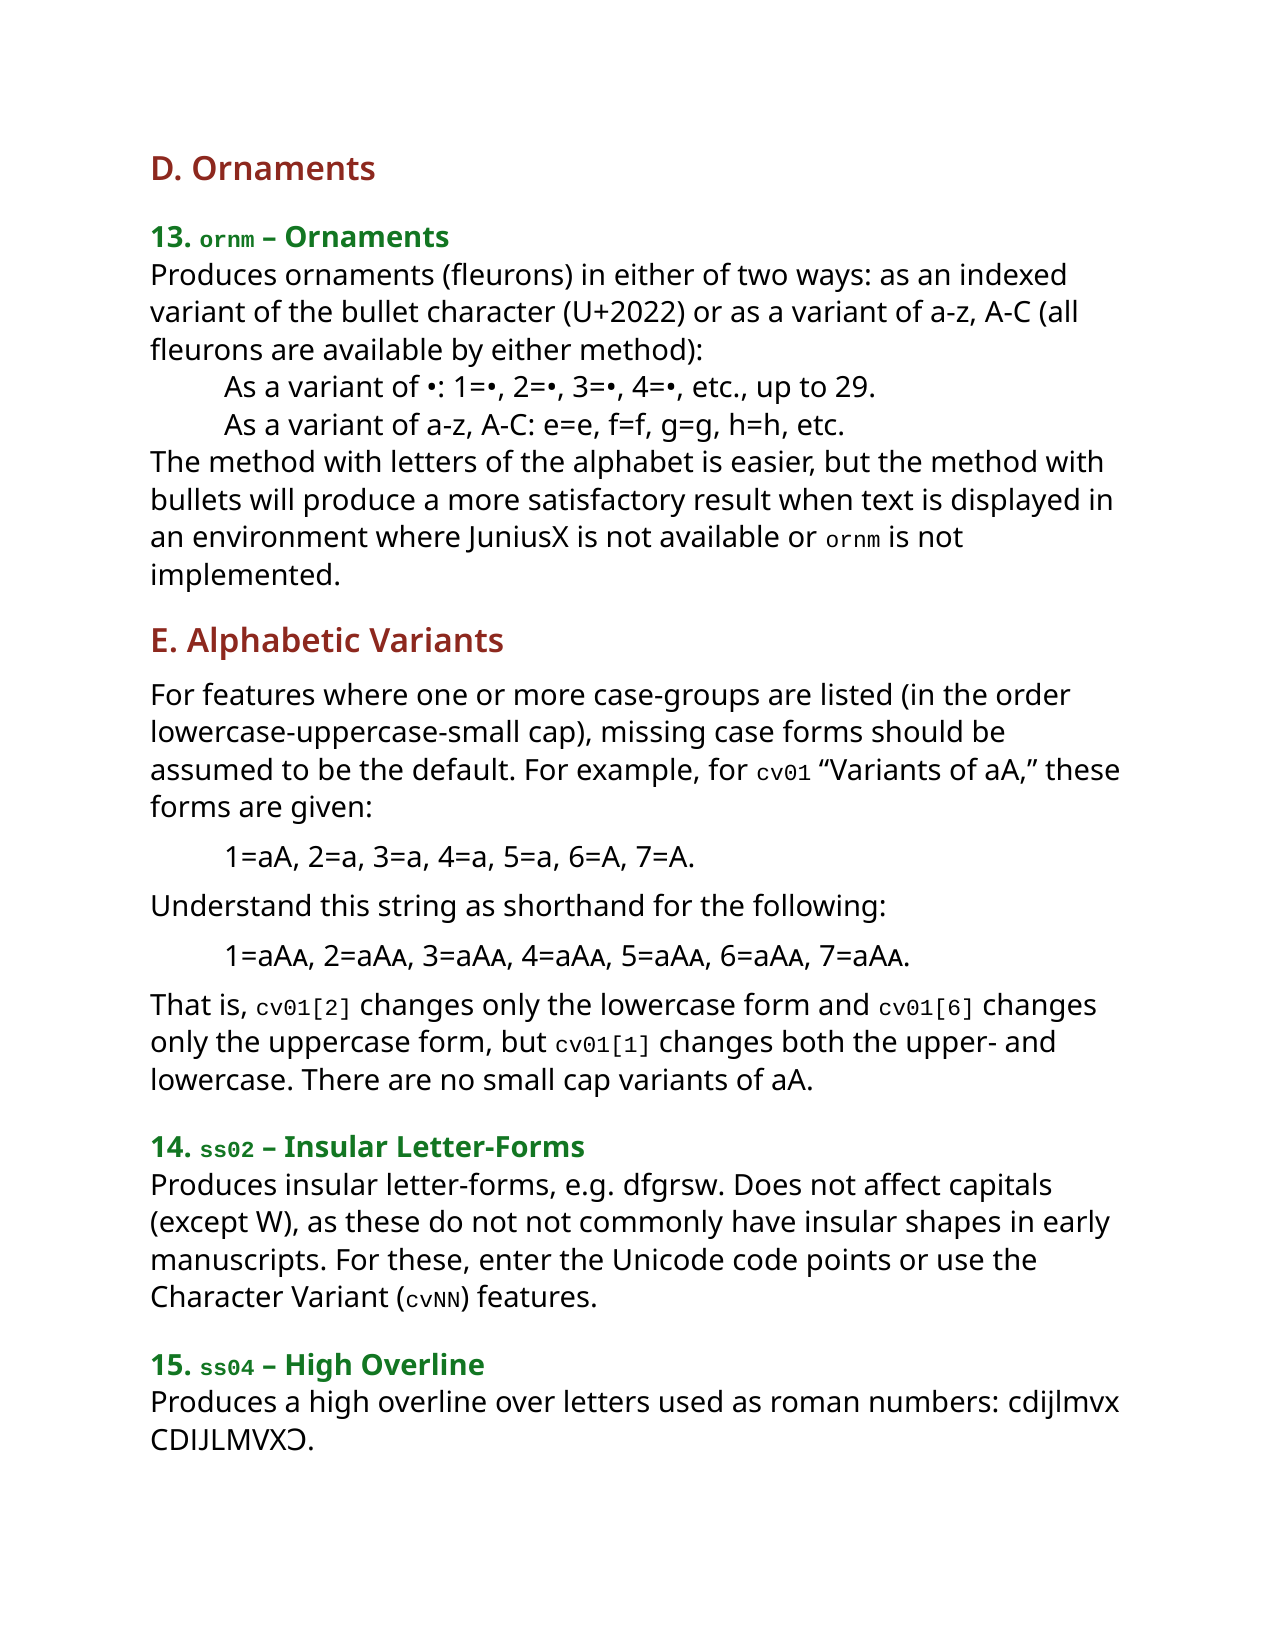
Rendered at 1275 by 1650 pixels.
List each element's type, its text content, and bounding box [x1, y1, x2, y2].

text Produces a high overline over letters used as roman numbers: cdijlmvx CDIJLMVXↃ. [150, 1383, 1125, 1458]
text As a variant of a-z, A-C: e=e, f=f, g=g, h=h, etc. [224, 405, 1125, 442]
text Produces ornaments (fleurons) in either of two ways: as an indexed variant of the bullet character (U+2022) or as a variant of a-z, A-C (all fleurons are available by either method): [150, 255, 1125, 367]
subtitle 15. ss04 – High Overline [150, 1345, 1125, 1383]
subtitle E. Alphabetic Variants [150, 622, 1125, 660]
text 1=aAa, 2=aAa, 3=aAa, 4=aAa, 5=aAa, 6=aAa, 7=aAa. [224, 936, 1125, 973]
text The method with letters of the alphabet is easier, but the method with bullets will produce a more satisfactory result when text is displayed in an environment where JuniusX is not available or ornm is not implemented. [150, 442, 1125, 592]
text 1=aA, 2=a, 3=a, 4=a, 5=a, 6=A, 7=A. [224, 837, 1125, 874]
text Produces insular letter-forms, e.g. dfgrsw. Does not affect capitals (except W), as these do not not commonly have insular shapes in early manuscripts. For these, enter the Unicode code points or use the Character Variant (cvNN) features. [150, 1165, 1125, 1315]
text Understand this string as shorthand for the following: [150, 886, 1125, 924]
text As a variant of •: 1=•, 2=•, 3=•, 4=•, etc., up to 29. [224, 367, 1125, 405]
text That is, cv01[2] changes only the lowercase form and cv01[6] changes only the uppercase form, but cv01[1] changes both the upper- and lowercase. There are no small cap variants of aA. [150, 985, 1125, 1098]
subtitle 13. ornm – Ornaments [150, 217, 1125, 255]
subtitle 14. ss02 – Insular Letter-Forms [150, 1128, 1125, 1165]
text For features where one or more case-groups are listed (in the order lowercase-uppercase-small cap), missing case forms should be assumed to be the default. For example, for cv01 “Variants of aA,” these forms are given: [150, 675, 1125, 825]
subtitle D. Ornaments [150, 150, 1125, 187]
